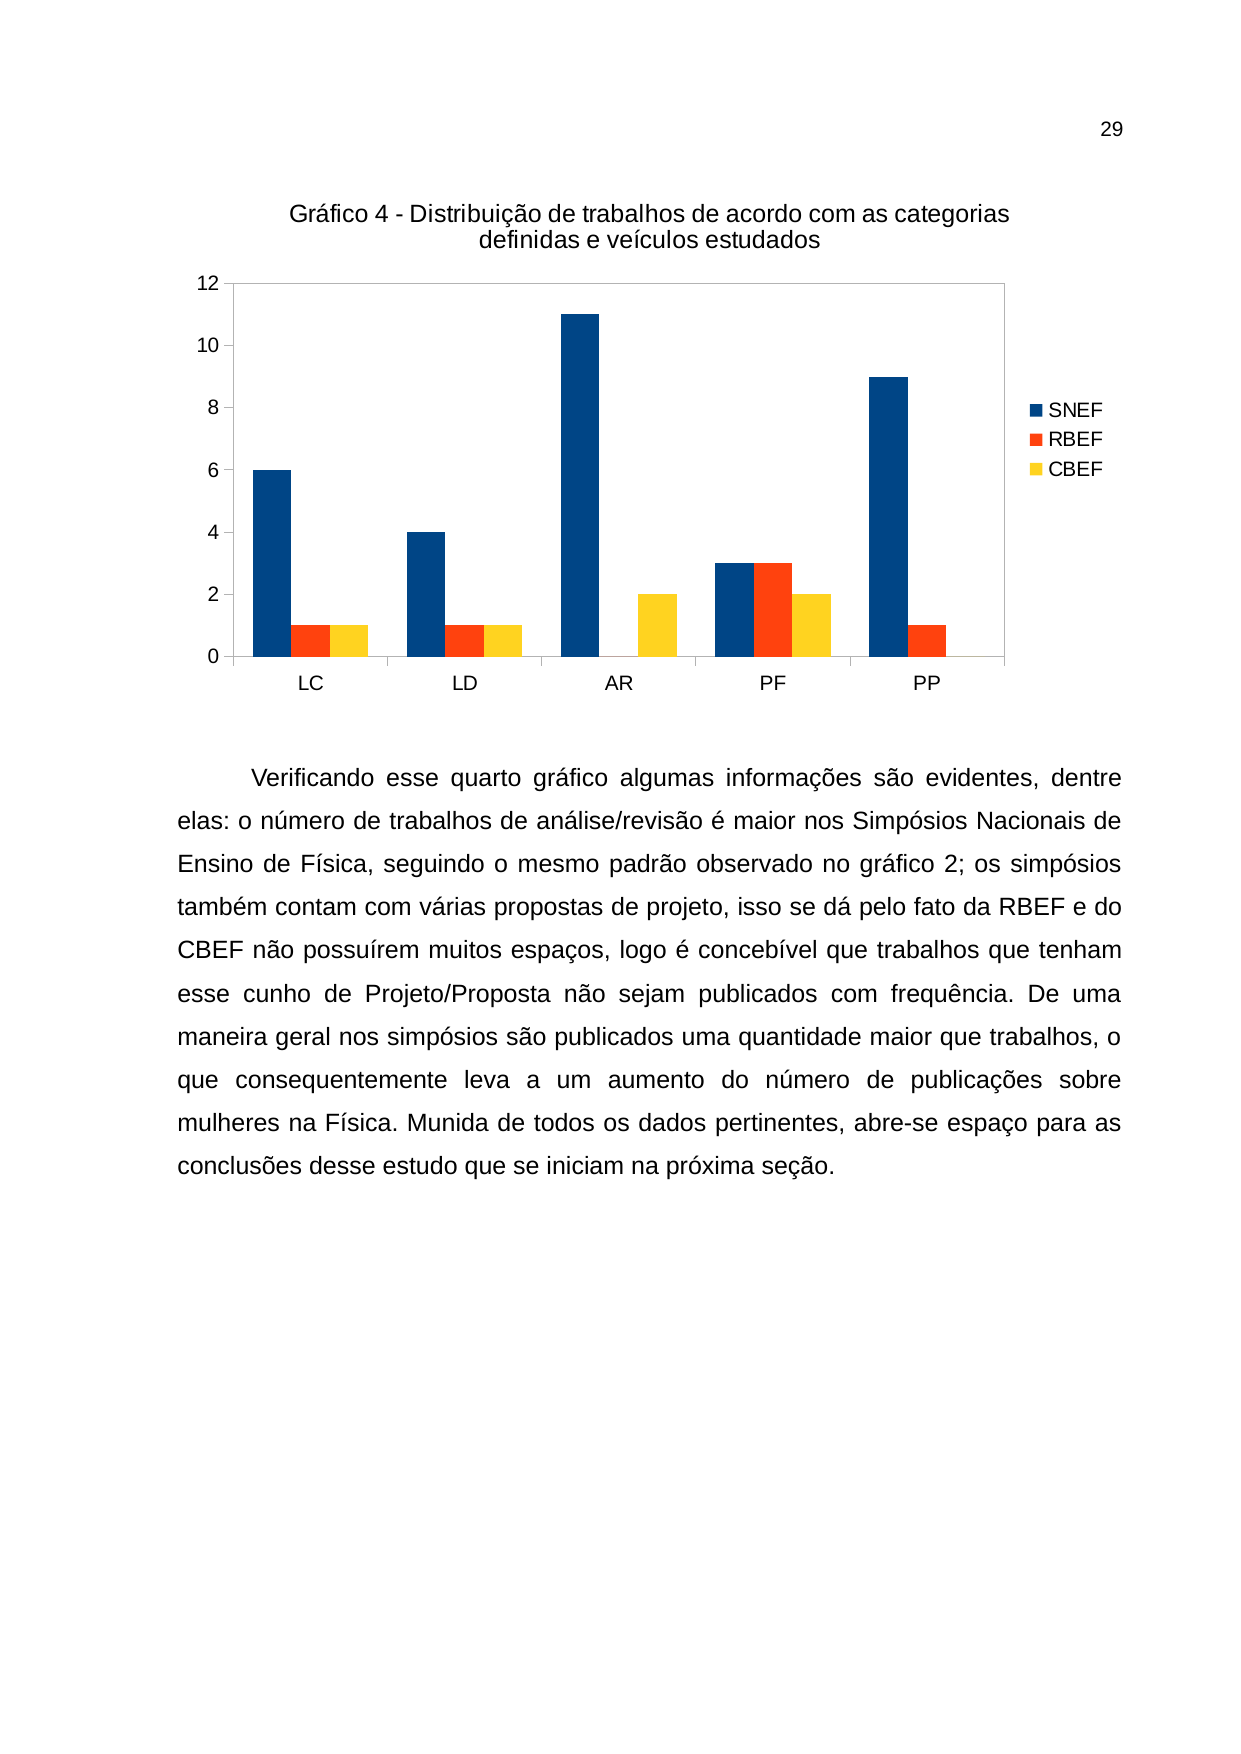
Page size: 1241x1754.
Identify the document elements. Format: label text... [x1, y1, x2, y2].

text Verificando esse quarto gráfico algumas informações são evidentes, dentre elas: o número de trabalhos de análise/revisão é maior nos Simpósios Nacionais de Ensino de Física, seguindo o mesmo padrão observado no gráfico 2; os simpósios também contam com várias propostas de projeto, isso se dá pelo fato da RBEF e do CBEF não possuírem muitos espaços, logo é concebível que trabalhos que tenham esse cunho de Projeto/Proposta não sejam publicados com frequência. De uma maneira geral nos simpósios são publicados uma quantidade maior que trabalhos, o que consequentemente leva a um aumento do número de publicações sobre mulheres na Física. Munida de todos os dados pertinentes, abre-se espaço para as conclusões desse estudo que se iniciam na próxima seção. [177, 763, 1123, 1180]
